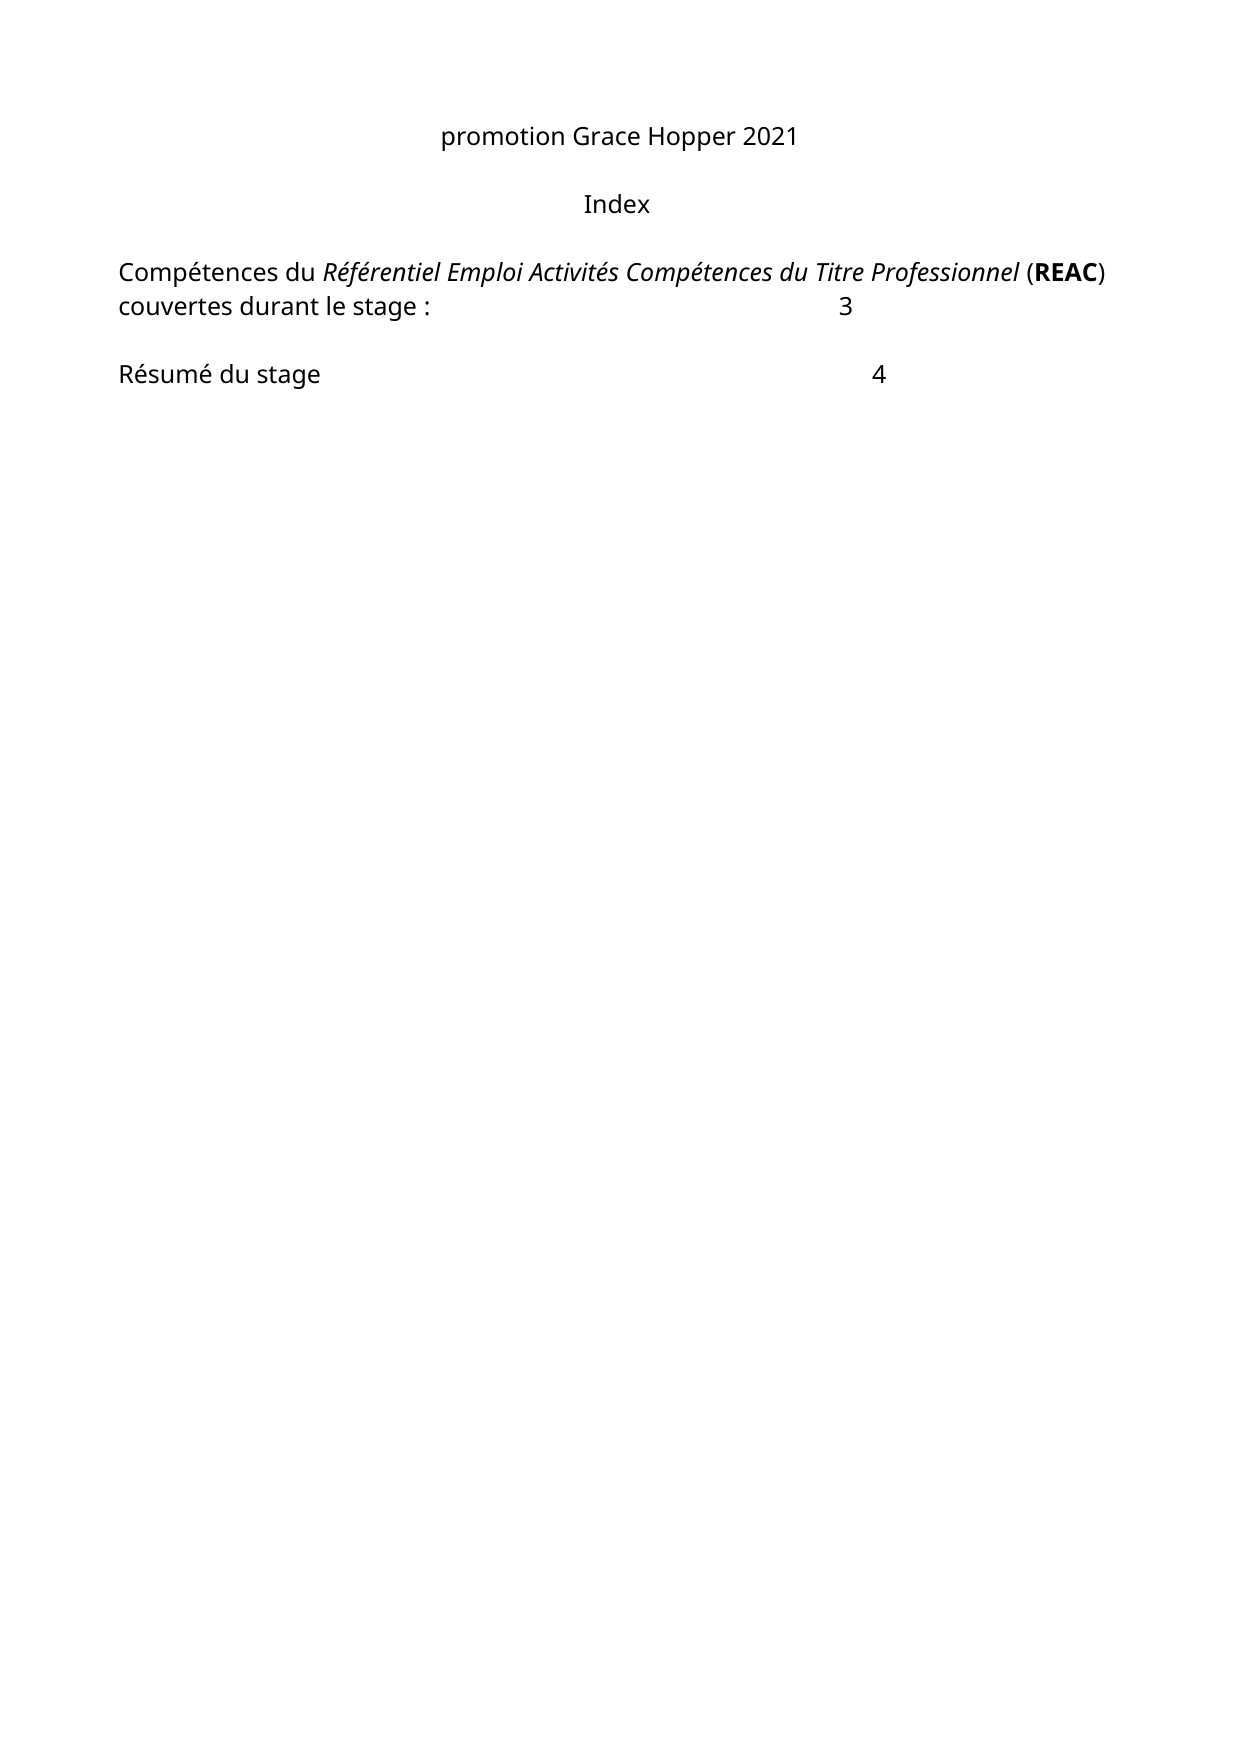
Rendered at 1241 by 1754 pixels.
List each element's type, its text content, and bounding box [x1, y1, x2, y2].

text Compétences du Référentiel Emploi Activités Compétences du Titre Professionnel (REAC) couvertes durant le stage : 3 [118, 254, 1122, 322]
text Index [118, 186, 1122, 220]
text promotion Grace Hopper 2021 [118, 118, 1122, 152]
text Résumé du stage 4 [118, 357, 1122, 391]
